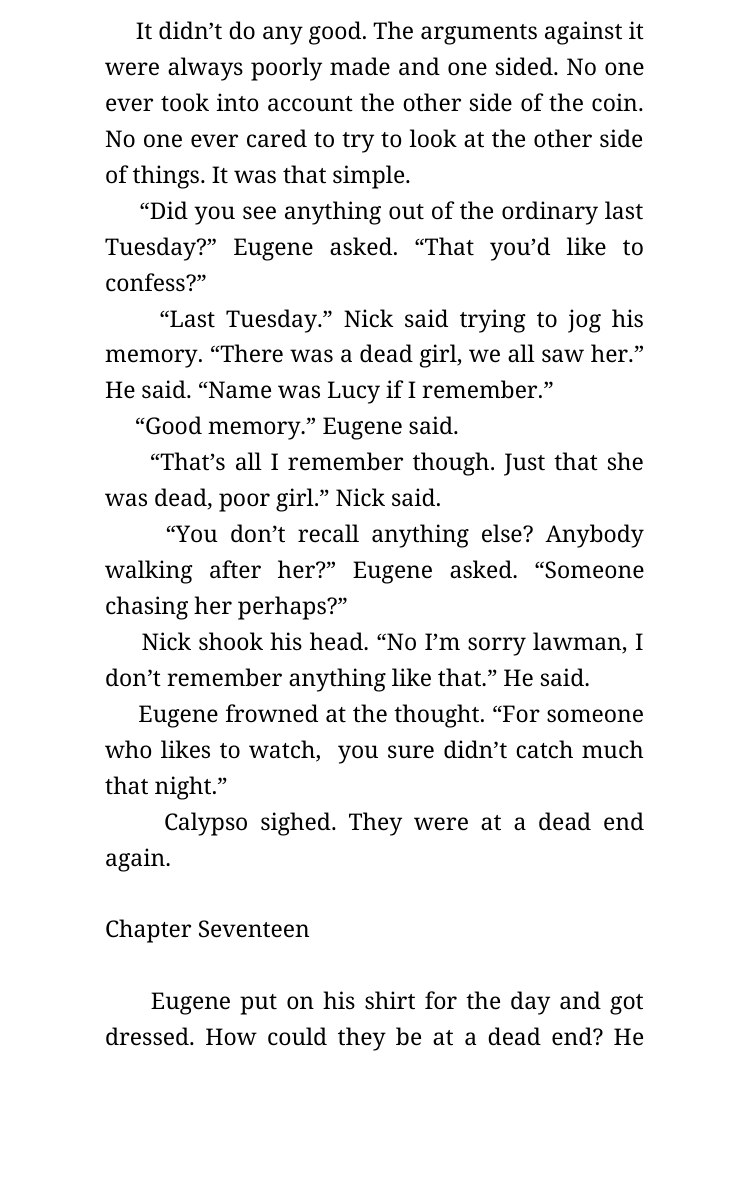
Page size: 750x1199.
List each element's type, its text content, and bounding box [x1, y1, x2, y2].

text Eugene put on his shirt for the day and got dressed. How could they be at a dead end? He [105, 985, 645, 1052]
text “You don’t recall anything else? Anybody walking after her?” Eugene asked. “Someone chasing her perhaps?” [105, 518, 645, 621]
text Chapter Seventeen [105, 913, 645, 945]
text It didn’t do any good. The arguments against it were always poorly made and one sided. No one ever took into account the other side of the coin. No one ever cared to try to look at the other side of things. It was that simple. [105, 15, 645, 190]
text “Did you see anything out of the ordinary last Tuesday?” Eugene asked. “That you’d like to confess?” [105, 195, 645, 298]
text Eugene frowned at the thought. “For someone who likes to watch, you sure didn’t catch much that night.” [105, 698, 645, 801]
text “Last Tuesday.” Nick said trying to jog his memory. “There was a dead girl, we all saw her.” He said. “Name was Lucy if I remember.” [105, 302, 645, 406]
text “Good memory.” Eugene said. [105, 410, 645, 442]
text Nick shook his head. “No I’m sorry lawman, I don’t remember anything like that.” He said. [105, 626, 645, 693]
text Calypso sighed. They were at a dead end again. [105, 806, 645, 873]
text “That’s all I remember though. Just that she was dead, poor girl.” Nick said. [105, 446, 645, 513]
